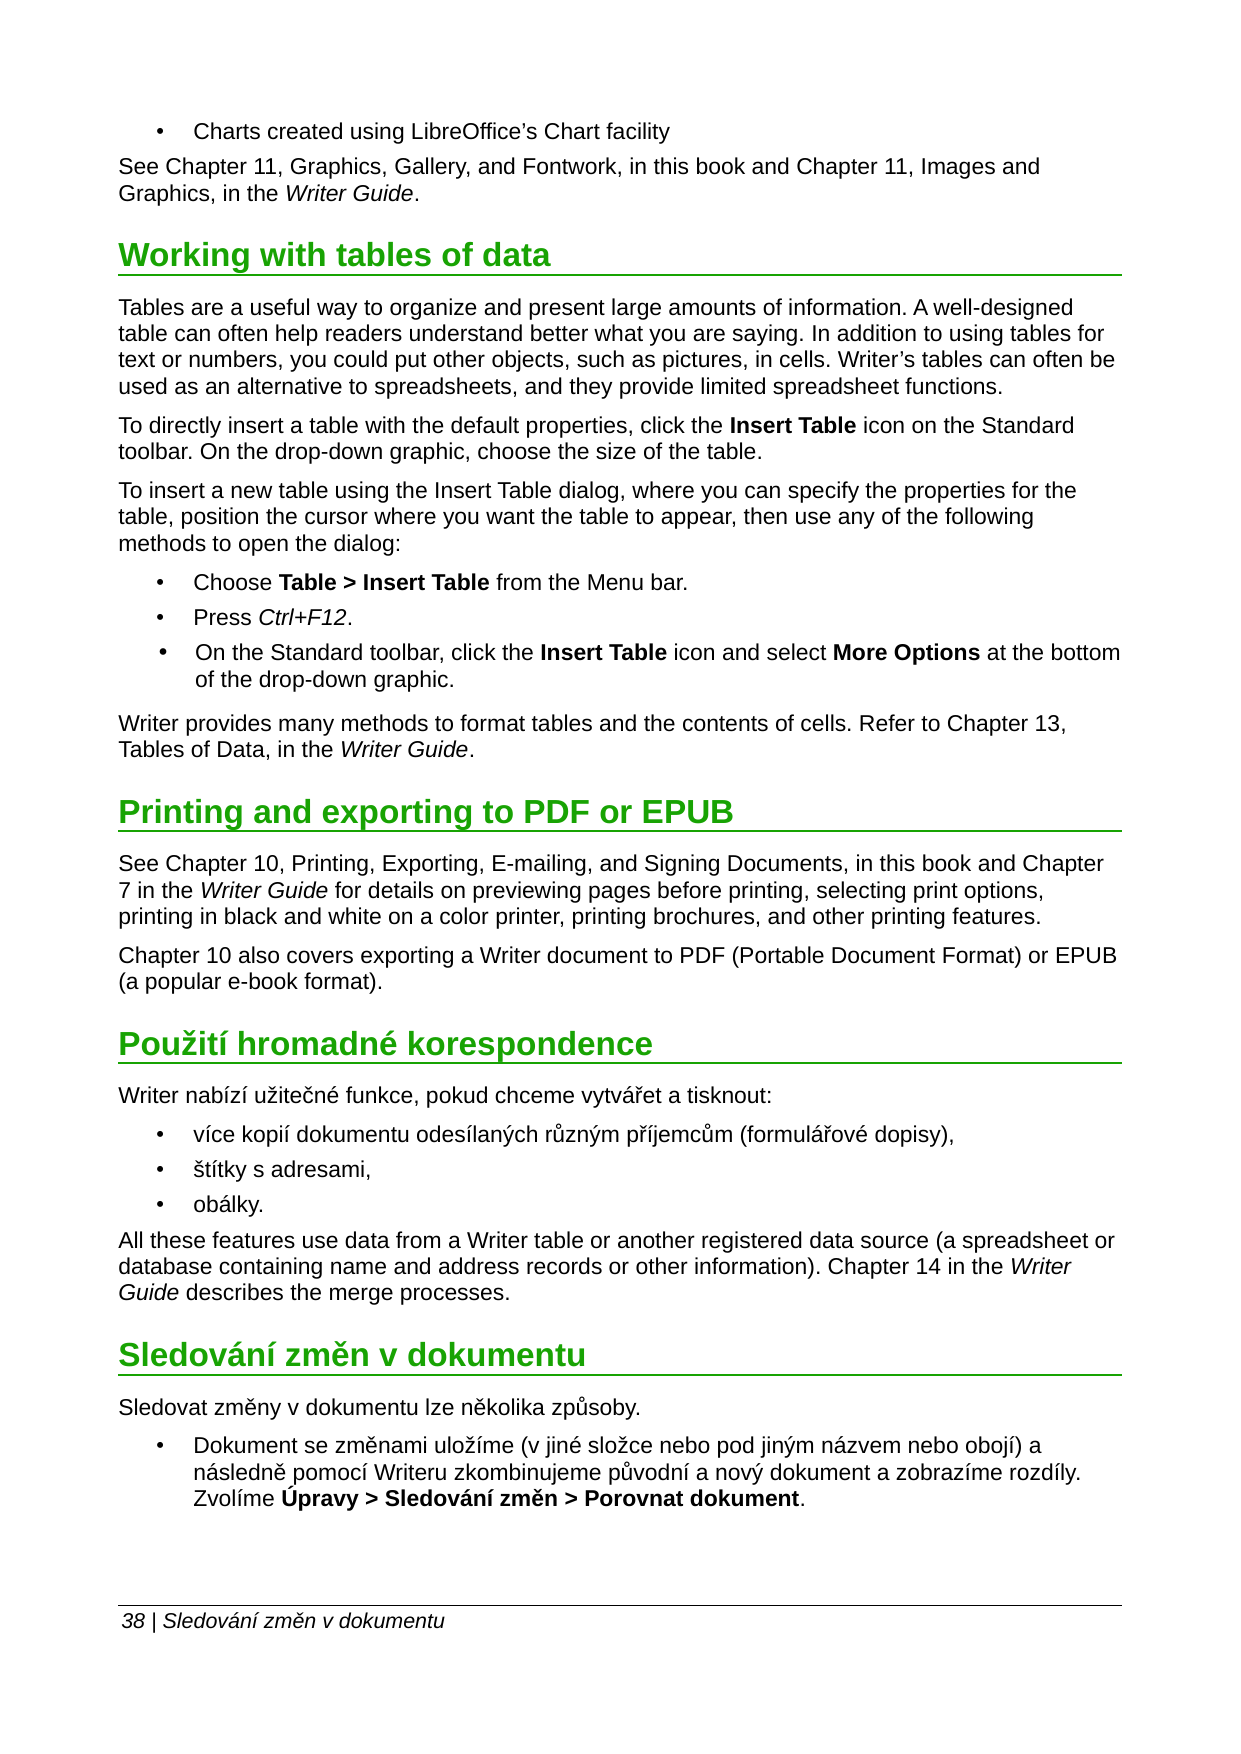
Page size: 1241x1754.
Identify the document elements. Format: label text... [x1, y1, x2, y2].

text Chapter 10 also covers exporting a Writer document to PDF (Portable Document Format) or EPUB (a popular e-book format). [118, 942, 1122, 994]
subtitle Working with tables of data [118, 236, 1122, 274]
text Writer provides many methods to format tables and the contents of cells. Refer to Chapter 13, Tables of Data, in the Writer Guide. [118, 710, 1122, 762]
list Press Ctrl+F12. [156, 604, 1122, 630]
list To directly insert a table with the default properties, click the Insert Table icon on the Standard toolbar. On the drop-down graphic, choose the size of the table. [118, 412, 1122, 464]
subtitle Printing and exporting to PDF or EPUB [118, 792, 1122, 830]
list štítky s adresami, [156, 1156, 1122, 1183]
list On the Standard toolbar, click the Insert Table icon and select More Options at the bottom of the drop-down graphic. [156, 639, 1122, 692]
list více kopií dokumentu odesílaných různým příjemcům (formulářové dopisy), [156, 1121, 1122, 1147]
subtitle Sledování změn v dokumentu [118, 1335, 1122, 1374]
text See Chapter 11, Graphics, Gallery, and Fontwork, in this book and Chapter 11, Images and Graphics, in the Writer Guide. [118, 153, 1122, 206]
list Choose Table > Insert Table from the Menu bar. [156, 568, 1122, 595]
list Dokument se změnami uložíme (v jiné složce nebo pod jiným názvem nebo obojí) a následně pomocí Writeru zkombinujeme původní a nový dokument a zobrazíme rozdíly. Zvolíme Úpravy > Sledování změn > Porovnat dokument. [156, 1432, 1122, 1511]
text See Chapter 10, Printing, Exporting, E-mailing, and Signing Documents, in this book and Chapter 7 in the Writer Guide for details on previewing pages before printing, selecting print options, printing in black and white on a color printer, printing brochures, and other printing features. [118, 850, 1122, 929]
text Sledovat změny v dokumentu lze několika způsoby. [118, 1393, 1122, 1420]
subtitle Použití hromadné korespondence [118, 1024, 1122, 1062]
text All these features use data from a Writer table or another registered data source (a spreadsheet or database containing name and address records or other information). Chapter 14 in the Writer Guide describes the merge processes. [118, 1227, 1122, 1306]
list obálky. [156, 1191, 1122, 1218]
list To insert a new table using the Insert Table dialog, where you can specify the properties for the table, position the cursor where you want the table to appear, then use any of the following methods to open the dialog: [118, 477, 1122, 556]
text Tables are a useful way to organize and present large amounts of information. A well-designed table can often help readers understand better what you are saying. In addition to using tables for text or numbers, you could put other objects, such as pictures, in cells. Writer’s tables can often be used as an alternative to spreadsheets, and they provide limited spreadsheet functions. [118, 294, 1122, 399]
list Charts created using LibreOffice’s Chart facility [156, 118, 1122, 144]
text Writer nabízí užitečné funkce, pokud chceme vytvářet a tisknout: [118, 1082, 1122, 1108]
